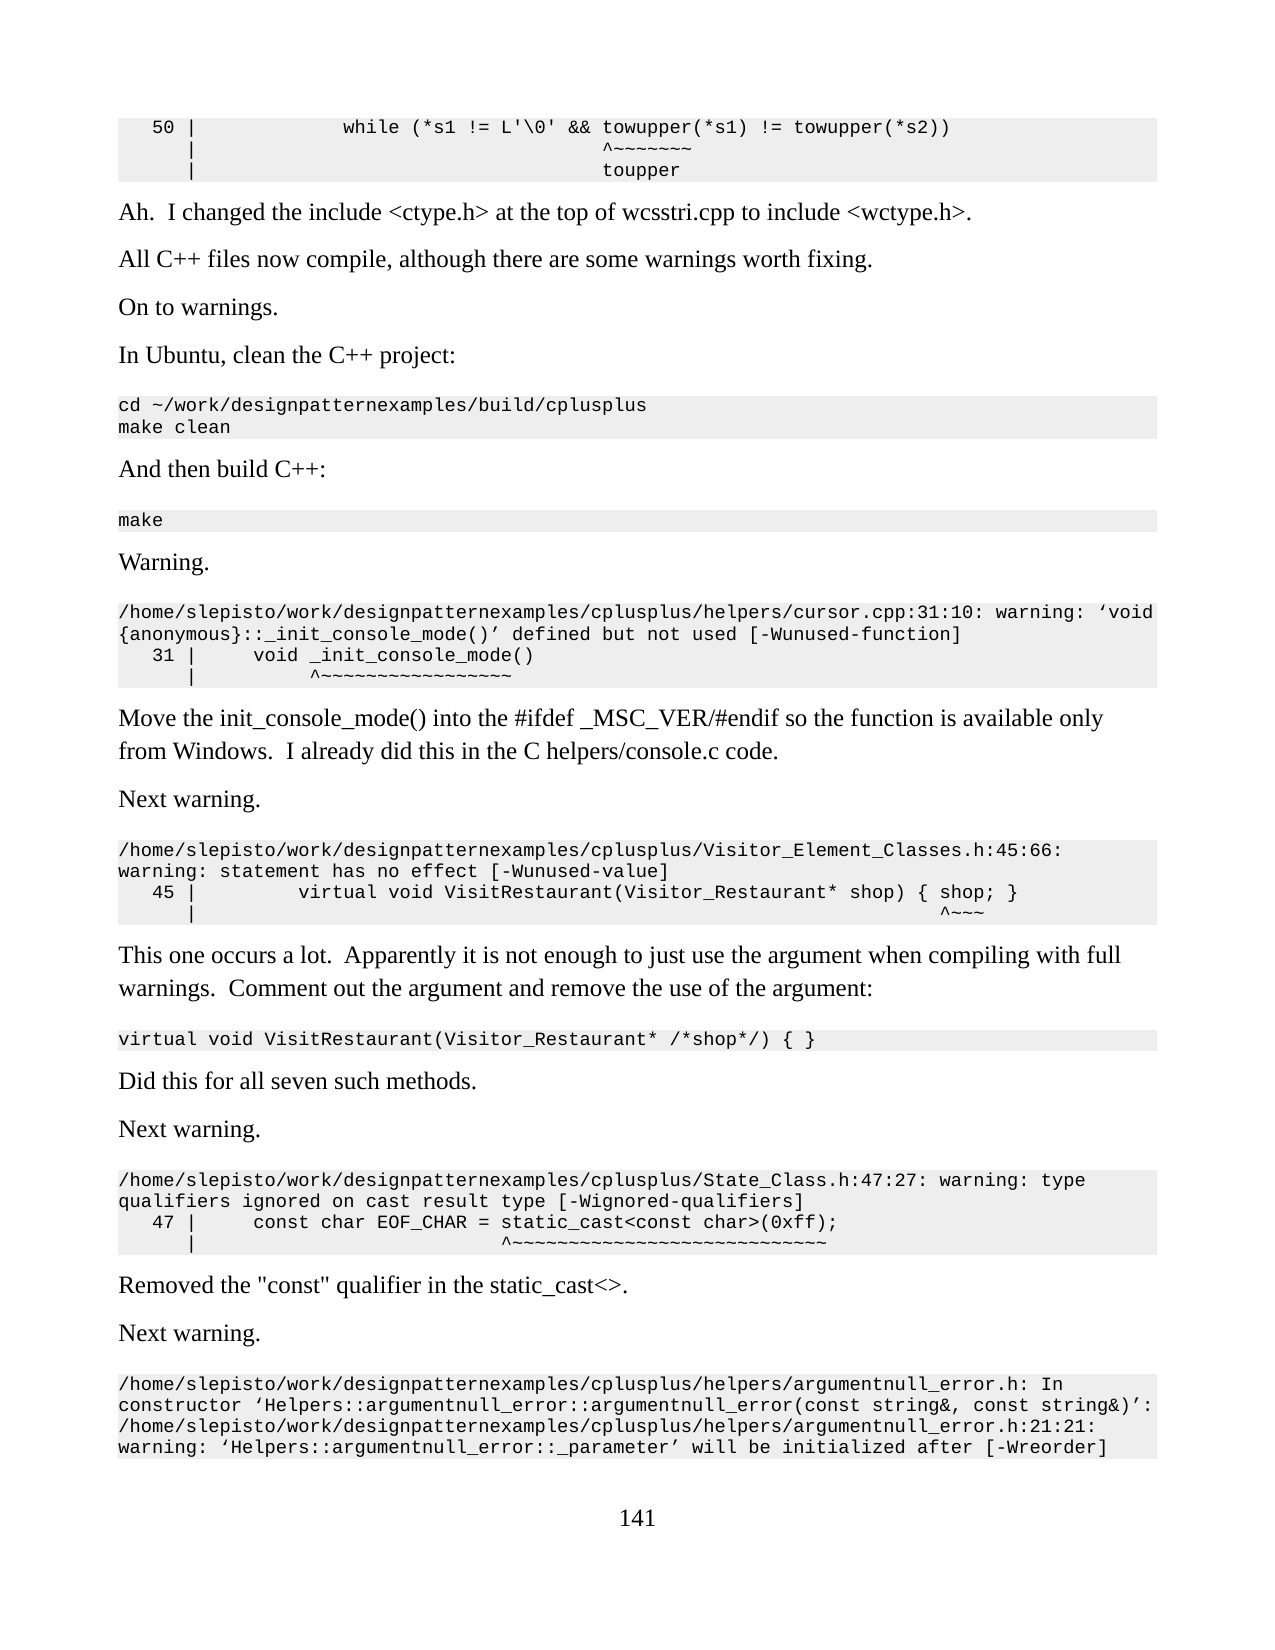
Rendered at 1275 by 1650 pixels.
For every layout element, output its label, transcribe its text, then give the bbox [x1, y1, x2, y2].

text /home/slepisto/work/designpatternexamples/cplusplus/helpers/argumentnull_error.h: In constructor ‘Helpers::argumentnull_error::argumentnull_error(const string&, const string&)’: [118, 1374, 1157, 1417]
text /home/slepisto/work/designpatternexamples/cplusplus/Visitor_Element_Classes.h:45:66: warning: statement has no effect [-Wunused-value] [118, 840, 1157, 883]
text | ^~~~ [118, 904, 1157, 925]
text On to warnings. [118, 292, 1157, 321]
text 31 | void _init_console_mode() [118, 646, 1157, 667]
text Next warning. [118, 784, 1157, 812]
text Next warning. [118, 1114, 1157, 1142]
text Removed the "const" qualifier in the static_cast<>. [118, 1270, 1157, 1299]
text Move the init_console_mode() into the #ifdef _MSC_VER/#endif so the function is available only from Windows. I already did this in the C helpers/console.c code. [118, 703, 1157, 765]
text /home/slepisto/work/designpatternexamples/cplusplus/State_Class.h:47:27: warning: type qualifiers ignored on cast result type [-Wignored-qualifiers] [118, 1170, 1157, 1213]
text This one occurs a lot. Apparently it is not enough to just use the argument when compiling with full warnings. Comment out the argument and remove the use of the argument: [118, 940, 1157, 1002]
text 50 | while (*s1 != L'\0' && towupper(*s1) != towupper(*s2)) [118, 118, 1157, 139]
text 45 | virtual void VisitRestaurant(Visitor_Restaurant* shop) { shop; } [118, 883, 1157, 904]
text Warning. [118, 547, 1157, 575]
text /home/slepisto/work/designpatternexamples/cplusplus/helpers/argumentnull_error.h:21:21: warning: ‘Helpers::argumentnull_error::_parameter’ will be initialized after [-Wreorder] [118, 1417, 1157, 1459]
text | toupper [118, 161, 1157, 182]
text virtual void VisitRestaurant(Visitor_Restaurant* /*shop*/) { } [118, 1030, 1157, 1051]
text All C++ files now compile, although there are some warnings worth fixing. [118, 244, 1157, 273]
text And then build C++: [118, 454, 1157, 482]
text Next warning. [118, 1318, 1157, 1347]
text | ^~~~~~~~~~~~~~~~~~ [118, 667, 1157, 688]
text make clean [118, 417, 1157, 439]
text cd ~/work/designpatternexamples/build/cplusplus [118, 396, 1157, 417]
text make [118, 510, 1157, 532]
text /home/slepisto/work/designpatternexamples/cplusplus/helpers/cursor.cpp:31:10: warning: ‘void {anonymous}::_init_console_mode()’ defined but not used [-Wunused-function] [118, 603, 1157, 646]
text Ah. I changed the include <ctype.h> at the top of wcsstri.cpp to include <wctype.h>. [118, 197, 1157, 226]
text Did this for all seven such methods. [118, 1066, 1157, 1095]
text | ^~~~~~~~~~~~~~~~~~~~~~~~~~~~~ [118, 1234, 1157, 1255]
text 47 | const char EOF_CHAR = static_cast<const char>(0xff); [118, 1213, 1157, 1234]
text | ^~~~~~~~ [118, 139, 1157, 161]
text In Ubuntu, clean the C++ project: [118, 340, 1157, 368]
